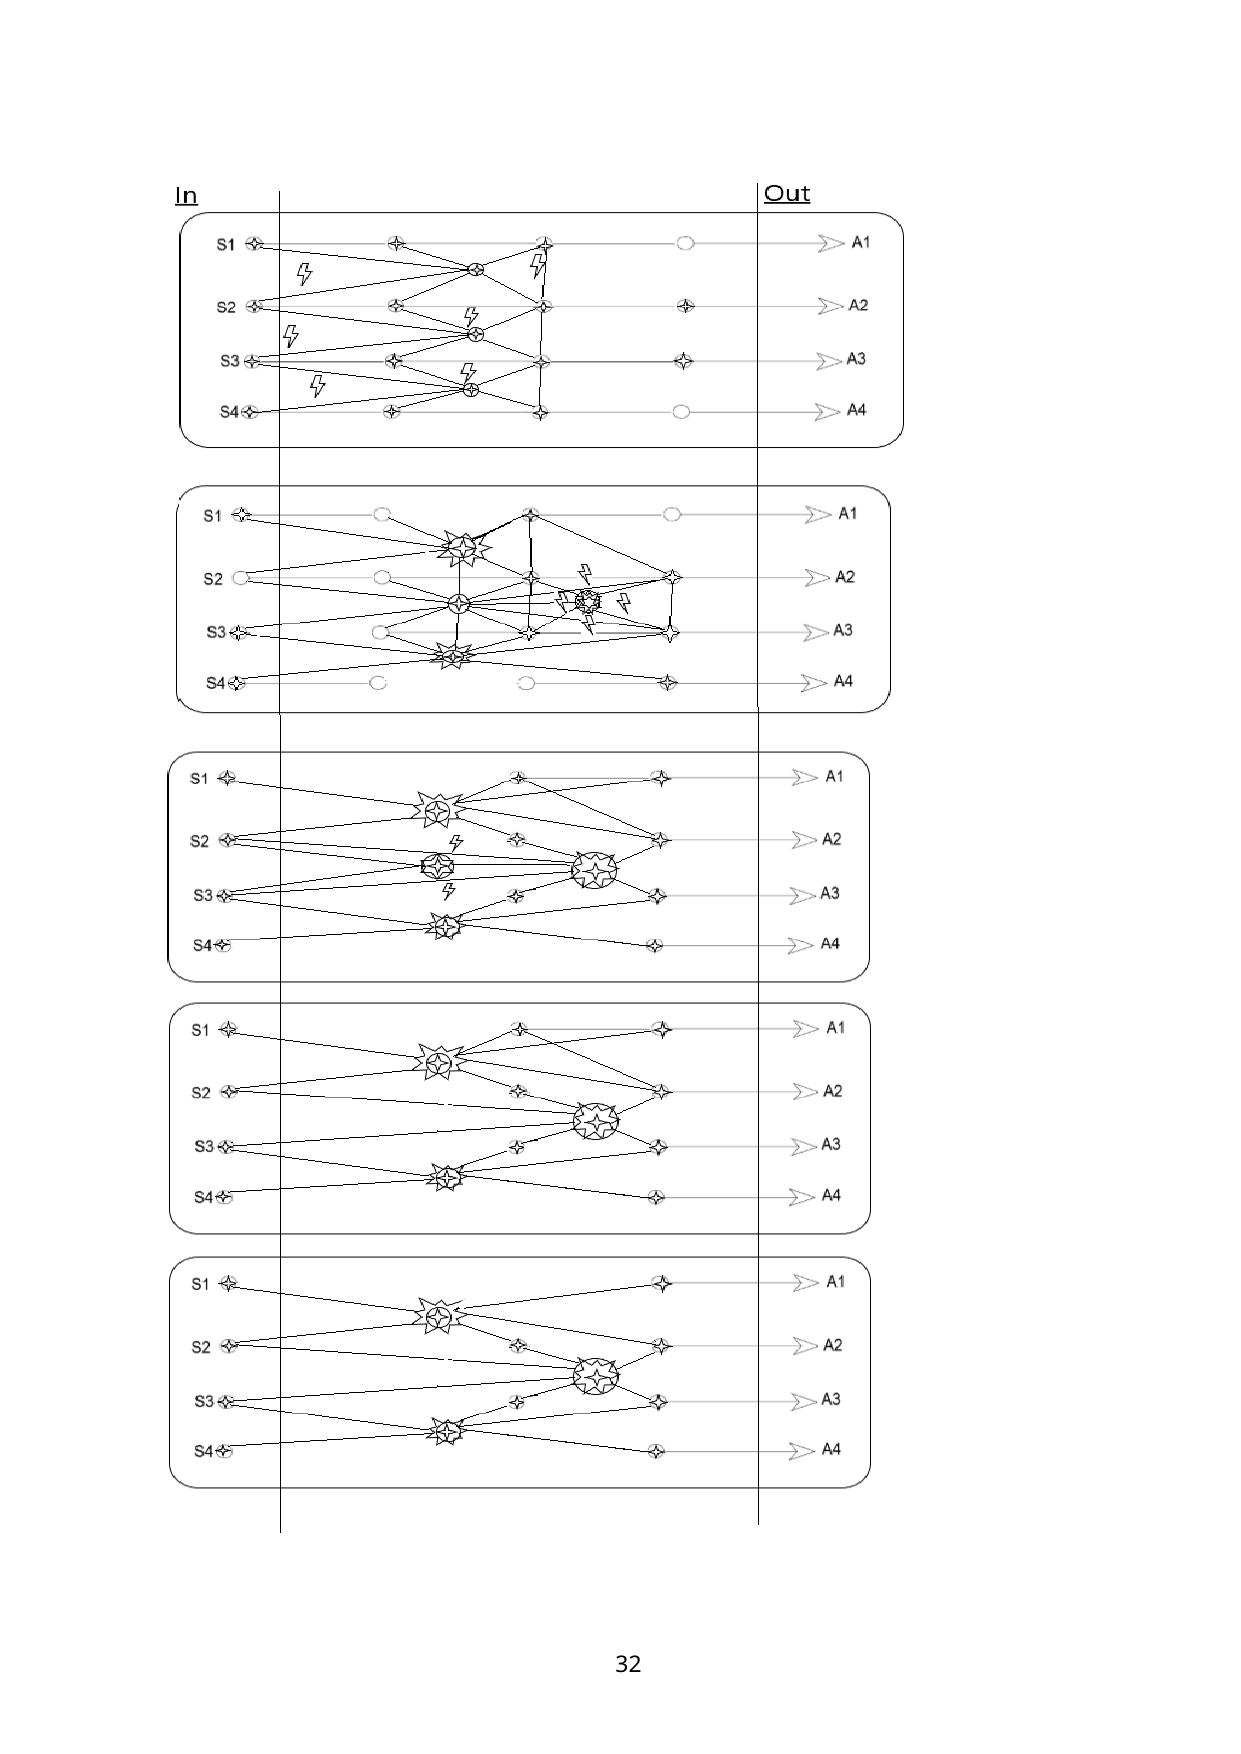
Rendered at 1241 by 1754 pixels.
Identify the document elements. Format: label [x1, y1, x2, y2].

picture [140, 150, 924, 1572]
